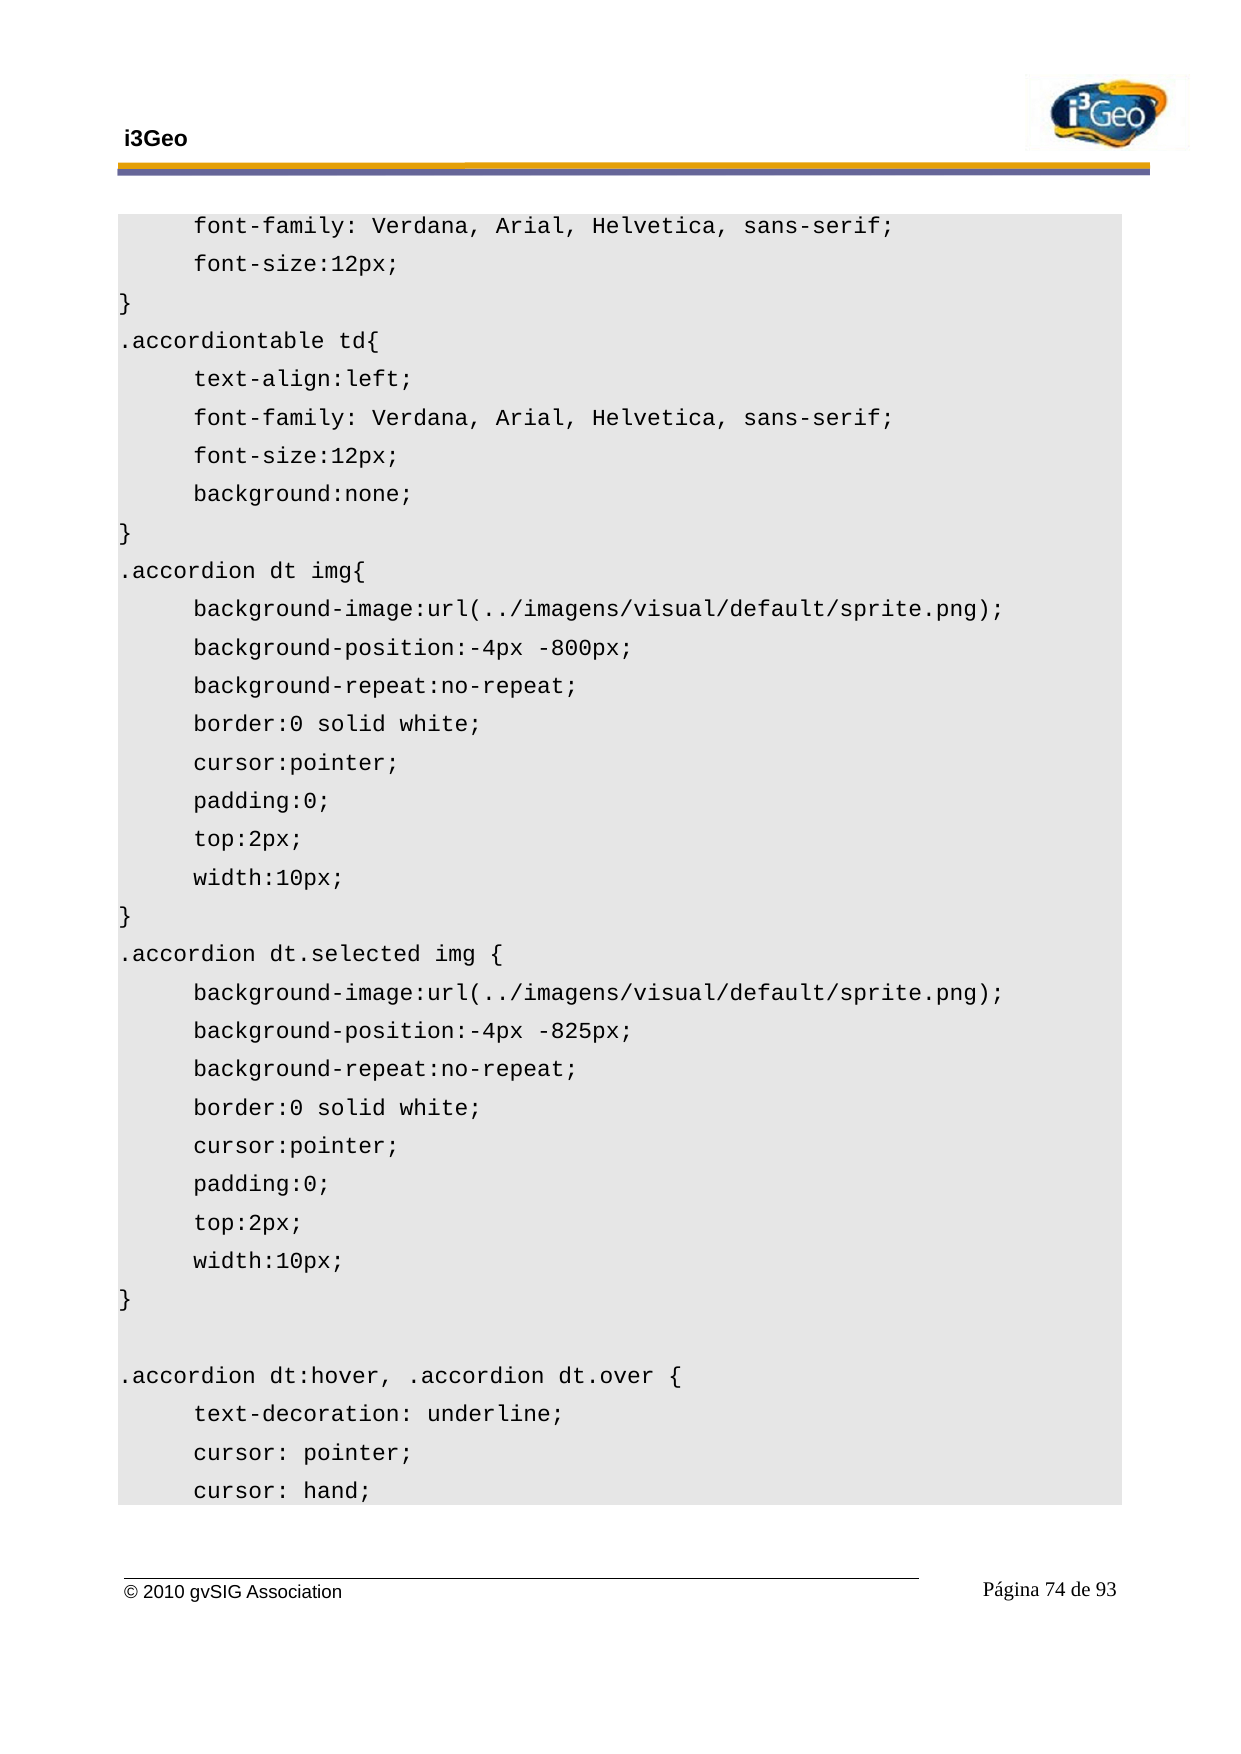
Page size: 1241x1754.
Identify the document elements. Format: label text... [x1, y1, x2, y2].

text font-family: Verdana, Arial, Helvetica, sans-serif; [118, 214, 1122, 240]
text } [118, 521, 1122, 547]
text .accordion dt:hover, .accordion dt.over { [118, 1364, 1122, 1390]
text .accordion dt.selected img { [118, 943, 1122, 969]
text } [118, 291, 1122, 317]
text background:none; [118, 483, 1122, 509]
text .accordiontable td{ [118, 329, 1122, 355]
text border:0 solid white; [118, 713, 1122, 739]
text width:10px; [118, 866, 1122, 892]
text background-position:-4px -825px; [118, 1019, 1122, 1045]
text background-image:url(../imagens/visual/default/sprite.png); [118, 598, 1122, 624]
text background-repeat:no-repeat; [118, 1058, 1122, 1084]
text text-align:left; [118, 368, 1122, 394]
text background-position:-4px -800px; [118, 636, 1122, 662]
text text-decoration: underline; [118, 1403, 1122, 1429]
text cursor: hand; [118, 1479, 1122, 1505]
text font-family: Verdana, Arial, Helvetica, sans-serif; [118, 406, 1122, 432]
text cursor:pointer; [118, 1134, 1122, 1160]
text width:10px; [118, 1249, 1122, 1275]
text } [118, 904, 1122, 930]
text top:2px; [118, 1211, 1122, 1237]
text top:2px; [118, 828, 1122, 854]
text .accordion dt img{ [118, 559, 1122, 585]
text background-image:url(../imagens/visual/default/sprite.png); [118, 981, 1122, 1007]
text font-size:12px; [118, 444, 1122, 470]
text cursor:pointer; [118, 751, 1122, 777]
text cursor: pointer; [118, 1441, 1122, 1467]
text border:0 solid white; [118, 1096, 1122, 1122]
text padding:0; [118, 789, 1122, 815]
text } [118, 1288, 1122, 1314]
text font-size:12px; [118, 253, 1122, 279]
picture [1025, 74, 1191, 151]
text background-repeat:no-repeat; [118, 674, 1122, 700]
text padding:0; [118, 1173, 1122, 1199]
